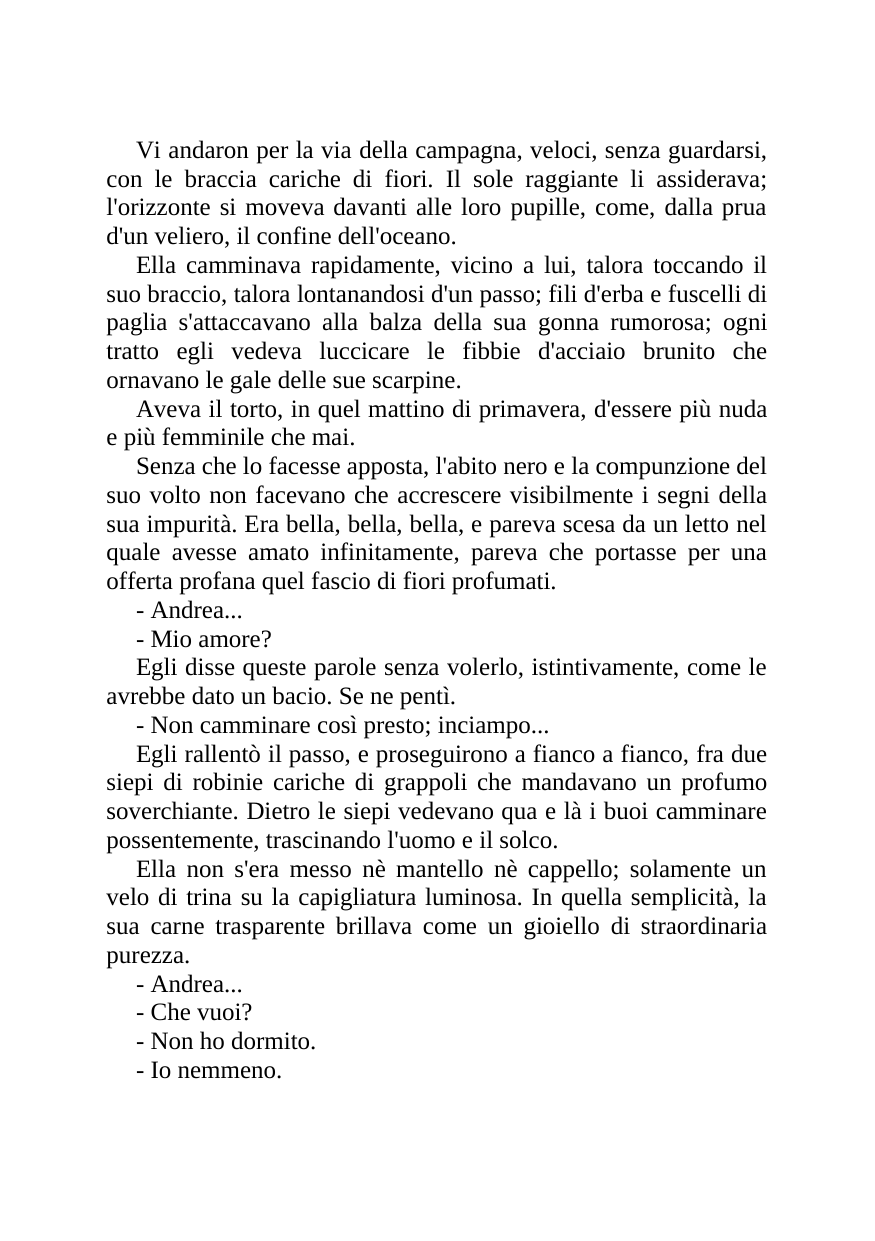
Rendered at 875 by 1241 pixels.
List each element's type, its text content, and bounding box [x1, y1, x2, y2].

text - Andrea... [106, 595, 768, 624]
text Vi andaron per la via della campagna, veloci, senza guardarsi, con le braccia cariche di fiori. Il sole raggiante li assiderava; l'orizzonte si moveva davanti alle loro pupille, come, dalla prua d'un veliero, il confine dell'oceano. [106, 135, 768, 250]
text - Non ho dormito. [106, 1026, 768, 1055]
text - Mio amore? [106, 624, 768, 652]
text Egli disse queste parole senza volerlo, istintivamente, come le avrebbe dato un bacio. Se ne pentì. [106, 652, 768, 710]
text Senza che lo facesse apposta, l'abito nero e la compunzione del suo volto non facevano che accrescere visibilmente i segni della sua impurità. Era bella, bella, bella, e pareva scesa da un letto nel quale avesse amato infinitamente, pareva che portasse per una offerta profana quel fascio di fiori profumati. [106, 451, 768, 595]
text Aveva il torto, in quel mattino di primavera, d'essere più nuda e più femminile che mai. [106, 394, 768, 451]
text - Che vuoi? [106, 997, 768, 1026]
text Egli rallentò il passo, e proseguirono a fianco a fianco, fra due siepi di robinie cariche di grappoli che mandavano un profumo soverchiante. Dietro le siepi vedevano qua e là i buoi camminare possentemente, trascinando l'uomo e il solco. [106, 739, 768, 854]
text Ella non s'era messo nè mantello nè cappello; solamente un velo di trina su la capigliatura luminosa. In quella semplicità, la sua carne trasparente brillava come un gioiello di straordinaria purezza. [106, 854, 768, 969]
text - Io nemmeno. [106, 1055, 768, 1084]
text - Andrea... [106, 969, 768, 997]
text Ella camminava rapidamente, vicino a lui, talora toccando il suo braccio, talora lontanandosi d'un passo; fili d'erba e fuscelli di paglia s'attaccavano alla balza della sua gonna rumorosa; ogni tratto egli vedeva luccicare le fibbie d'acciaio brunito che ornavano le gale delle sue scarpine. [106, 250, 768, 394]
text - Non camminare così presto; inciampo... [106, 710, 768, 739]
